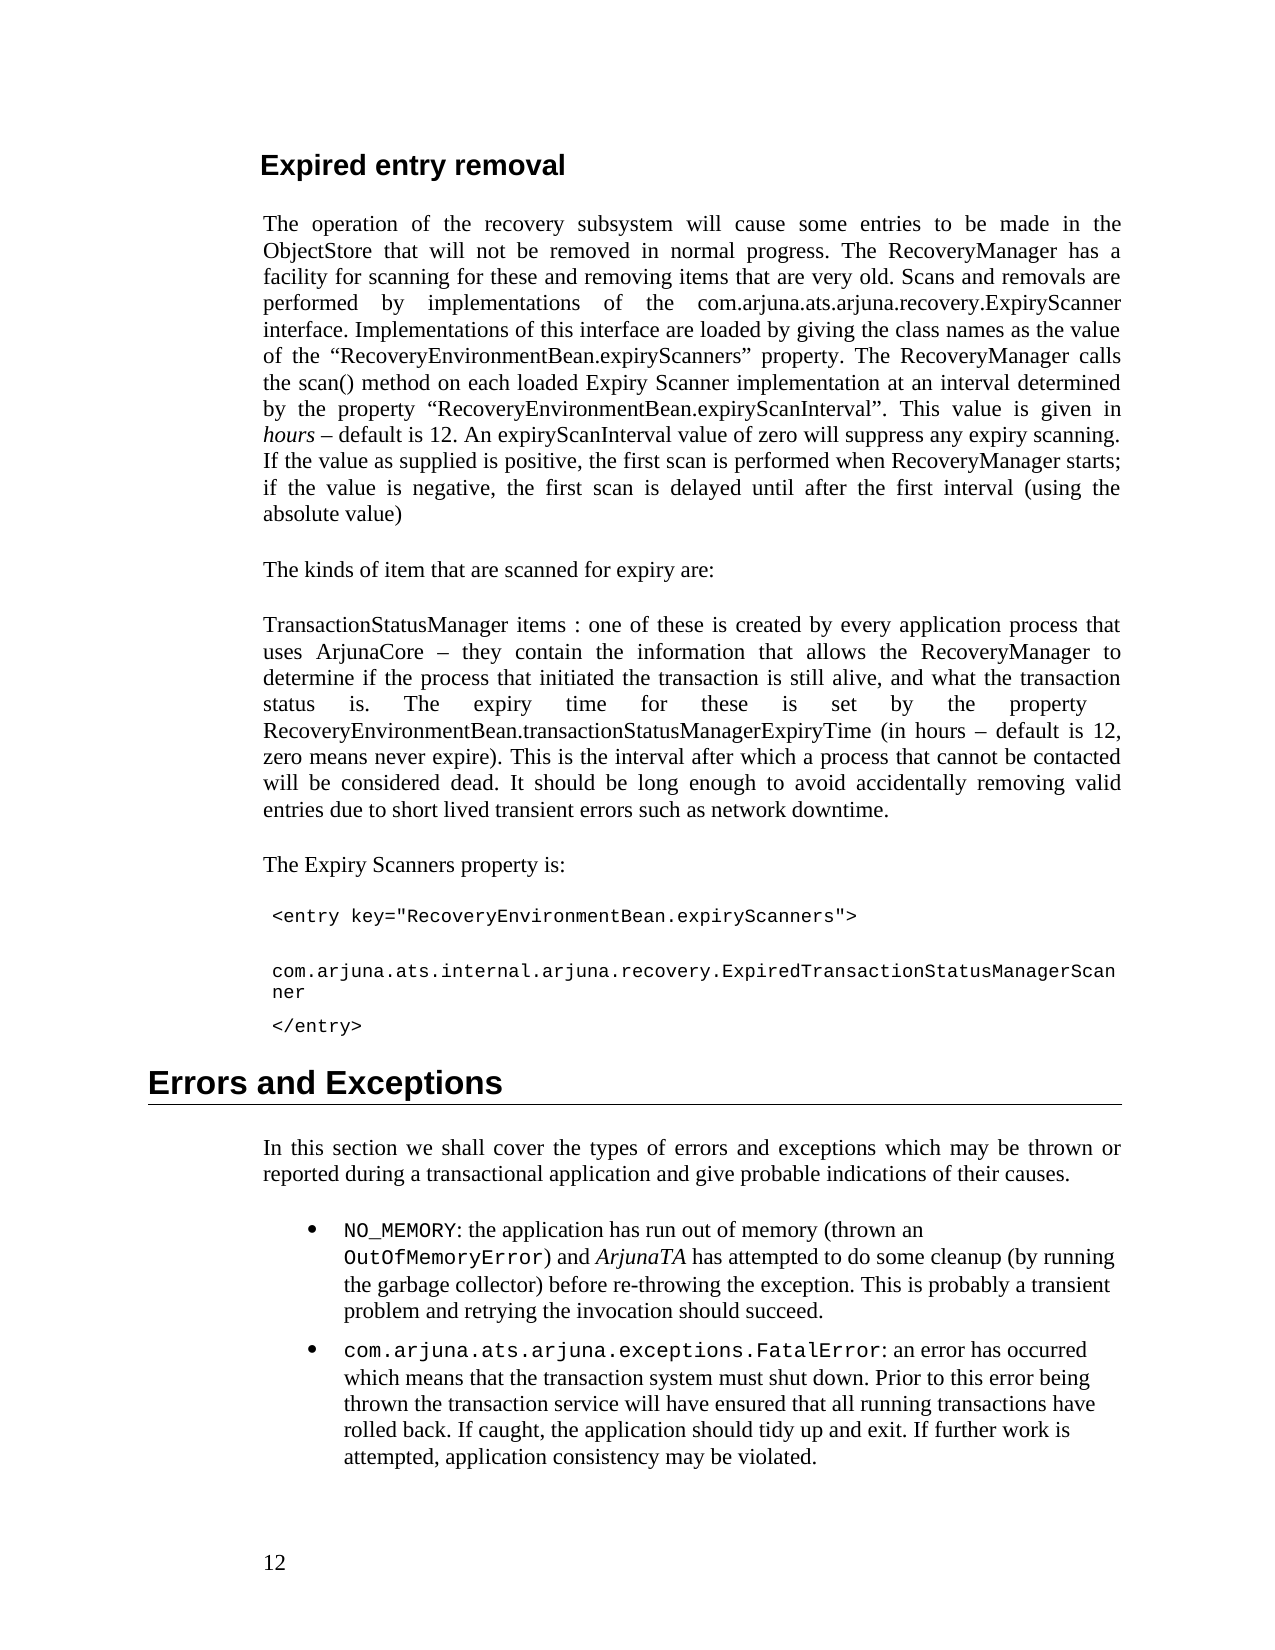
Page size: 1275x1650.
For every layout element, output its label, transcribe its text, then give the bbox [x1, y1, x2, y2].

list com.arjuna.ats.arjuna.exceptions.FatalError: an error has occurred which means that the transaction system must shut down. Prior to this error being thrown the transaction service will have ensured that all running transactions have rolled back. If caught, the application should tidy up and exit. If further work is attempted, application consistency may be violated. [308, 1336, 1122, 1469]
text TransactionStatusManager items : one of these is created by every application process that uses ArjunaCore – they contain the information that allows the RecoveryManager to determine if the process that initiated the transaction is still alive, and what the transaction status is. The expiry time for these is set by the property RecoveryEnvironmentBean.transactionStatusManagerExpiryTime (in hours – default is 12, zero means never expire). This is the interval after which a process that cannot be contacted will be considered dead. It should be long enough to avoid accidentally removing valid entries due to short lived transient errors such as network downtime. [263, 611, 1122, 822]
text com.arjuna.ats.internal.arjuna.recovery.ExpiredTransactionStatusManagerScanner [272, 941, 1122, 1004]
text The operation of the recovery subsystem will cause some entries to be made in the ObjectStore that will not be removed in normal progress. The RecoveryManager has a facility for scanning for these and removing items that are very old. Scans and removals are performed by implementations of the com.arjuna.ats.arjuna.recovery.ExpiryScanner interface. Implementations of this interface are loaded by giving the class names as the value of the “RecoveryEnvironmentBean.expiryScanners” property. The RecoveryManager calls the scan() method on each loaded Expiry Scanner implementation at an interval determined by the property “RecoveryEnvironmentBean.expiryScanInterval”. This value is given in hours – default is 12. An expiryScanInterval value of zero will suppress any expiry scanning. If the value as supplied is positive, the first scan is performed when RecoveryManager starts; if the value is negative, the first scan is delayed until after the first interval (using the absolute value) [263, 210, 1122, 527]
subtitle Expired entry removal [148, 148, 1122, 181]
subtitle Errors and Exceptions [148, 1063, 1122, 1104]
text </entry> [272, 1017, 1122, 1038]
list NO_MEMORY: the application has run out of memory (thrown an OutOfMemoryError) and ArjunaTA has attempted to do some cleanup (by running the garbage collector) before re-throwing the exception. This is probably a transient problem and retrying the invocation should succeed. [308, 1216, 1122, 1324]
text The kinds of item that are scanned for expiry are: [263, 556, 1122, 582]
text The Expiry Scanners property is: [263, 851, 1122, 878]
text <entry key="RecoveryEnvironmentBean.expiryScanners"> [272, 907, 1122, 928]
text In this section we shall cover the types of errors and exceptions which may be thrown or reported during a transactional application and give probable indications of their causes. [263, 1134, 1122, 1187]
